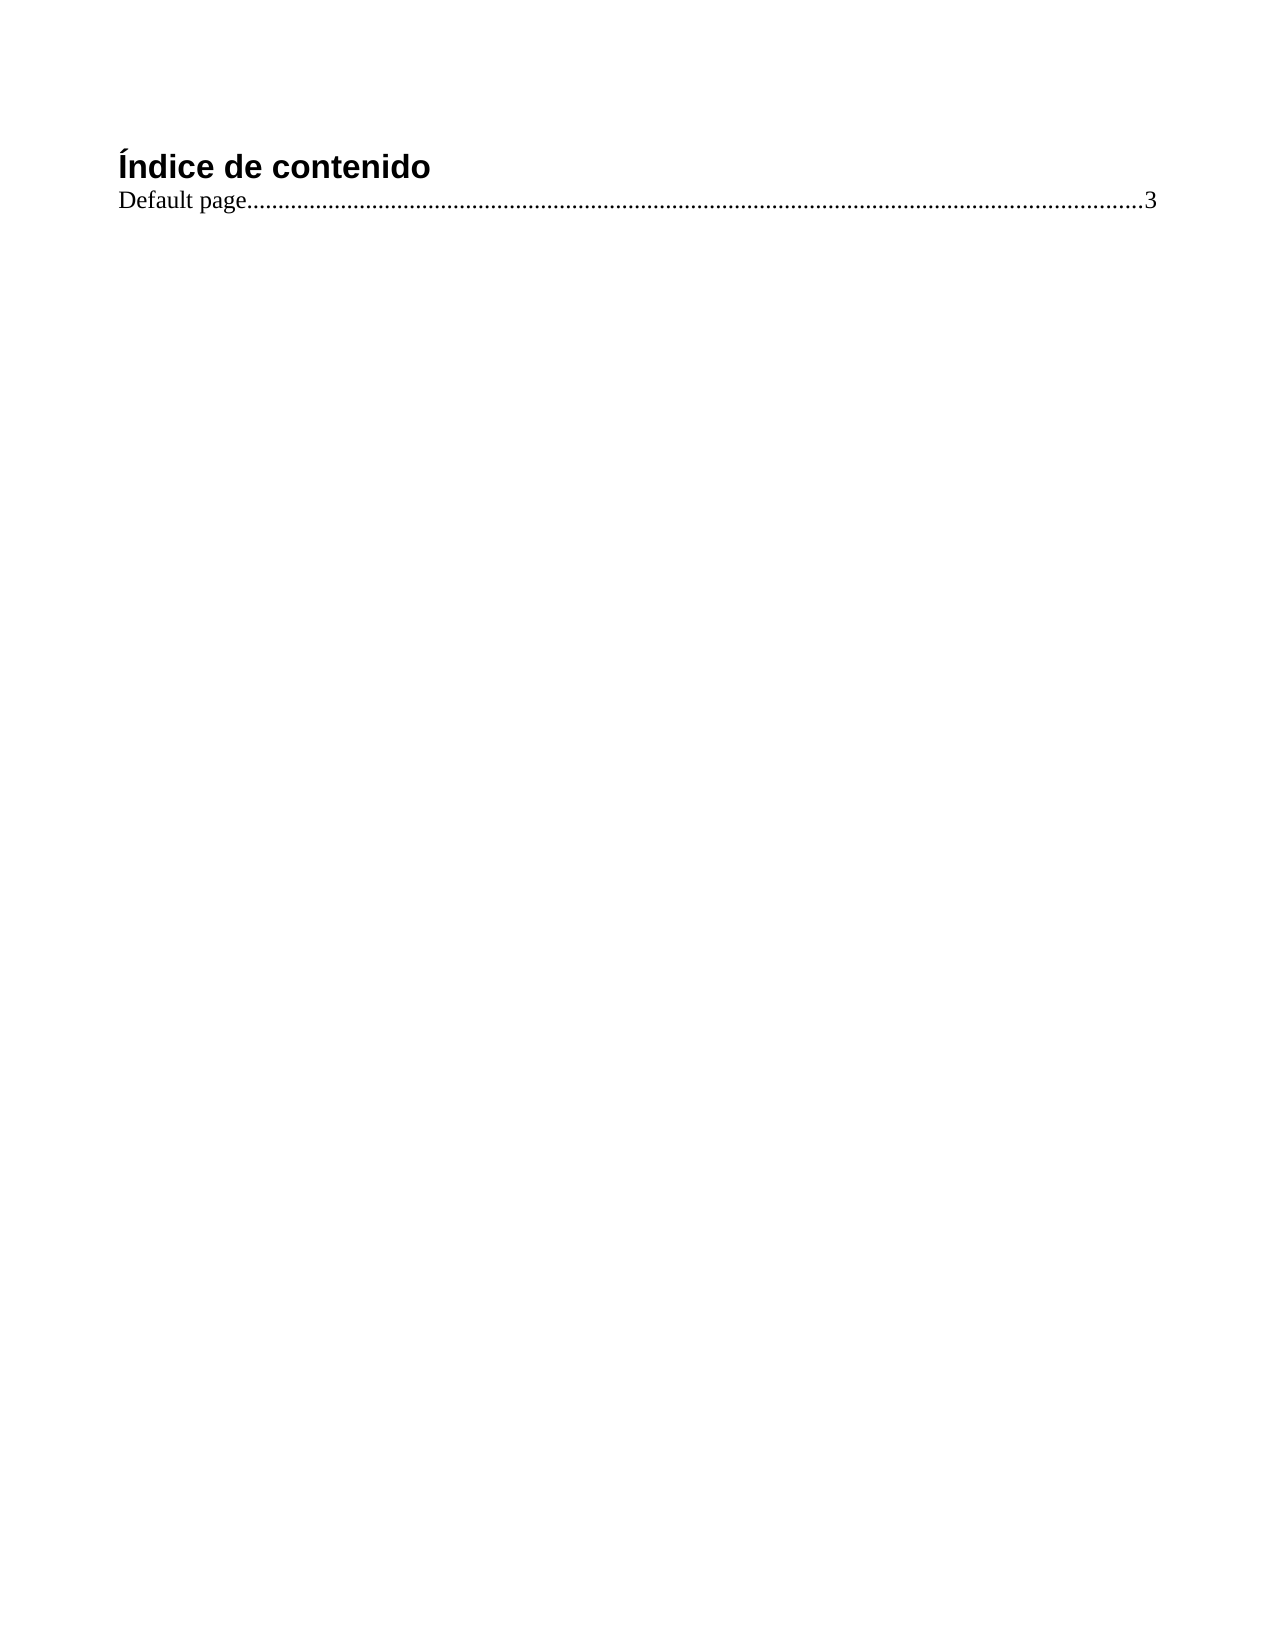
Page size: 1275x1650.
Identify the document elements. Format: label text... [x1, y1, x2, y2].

subtitle Índice de contenido [118, 147, 1157, 185]
text Default page 3 [118, 185, 1157, 214]
